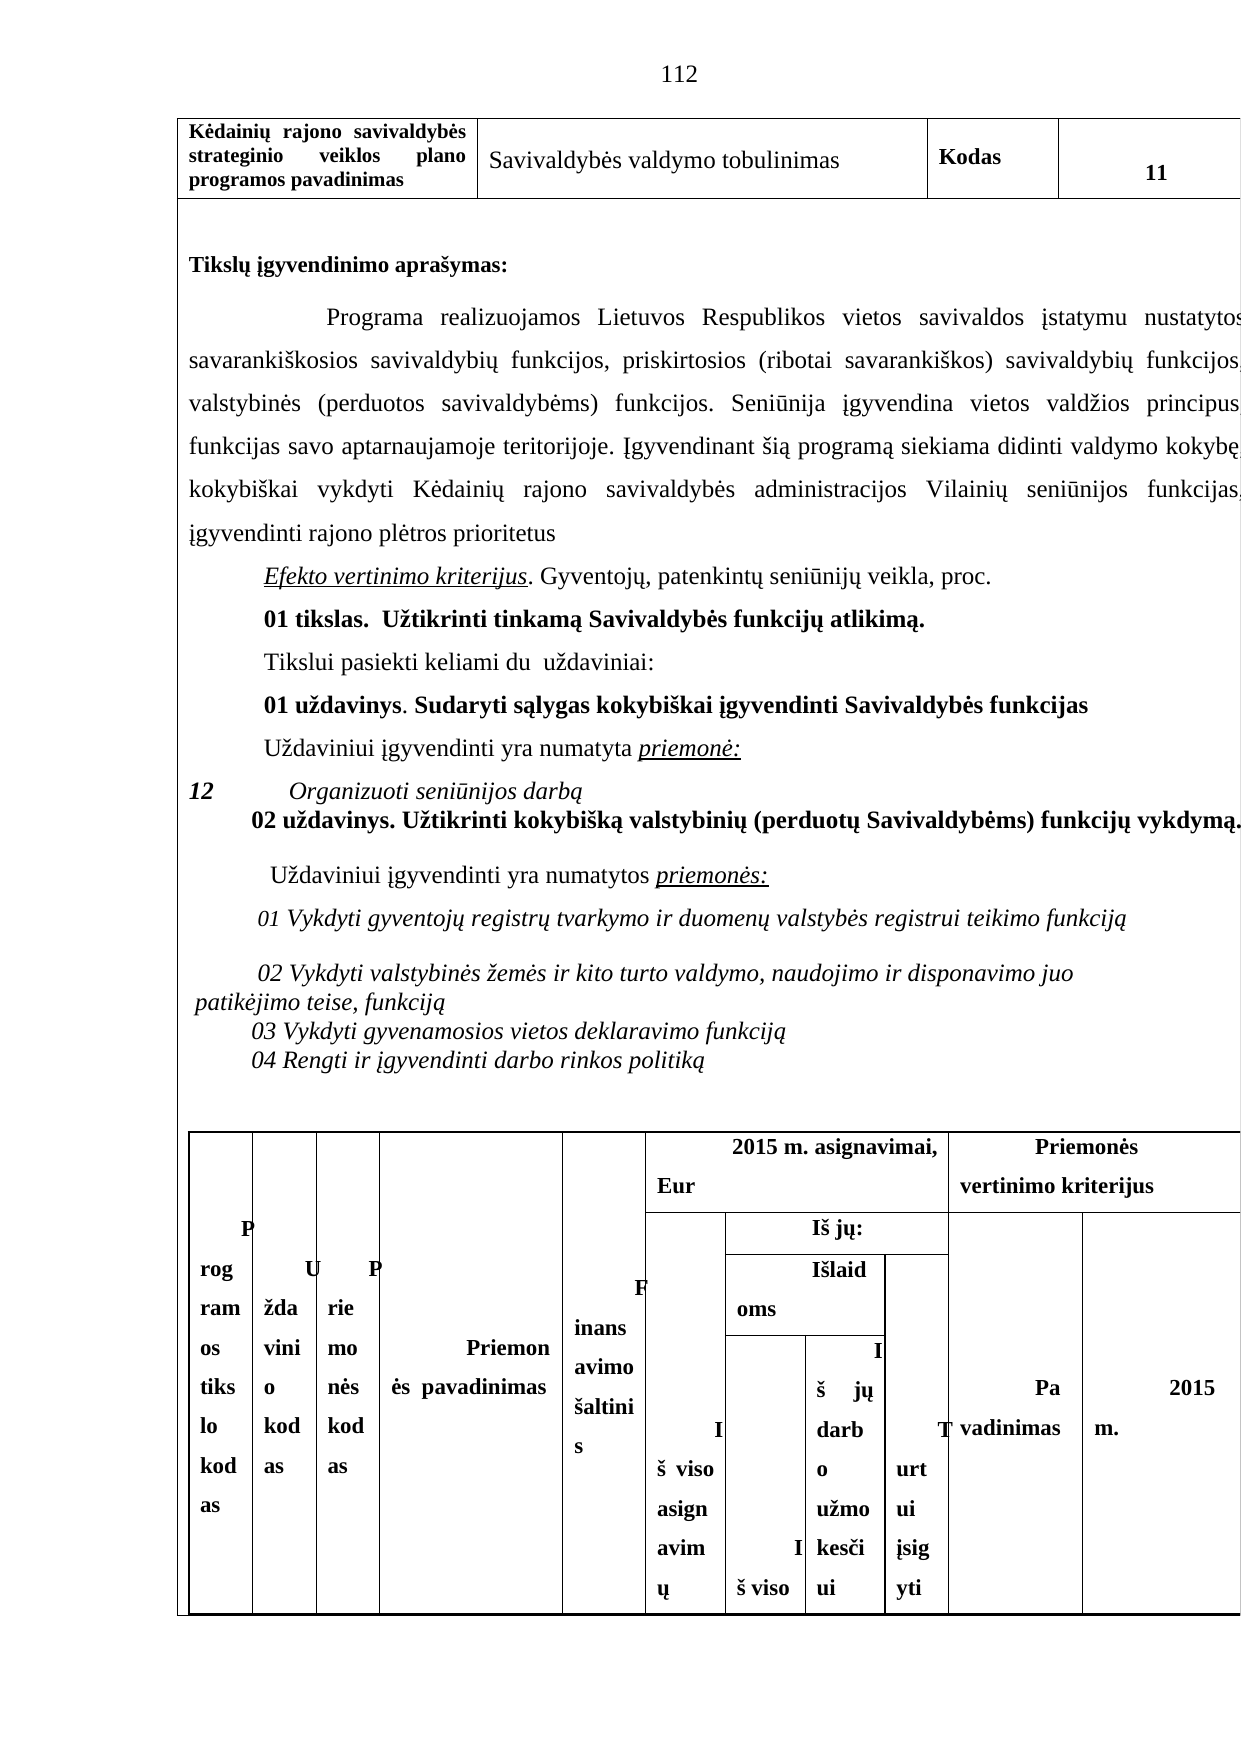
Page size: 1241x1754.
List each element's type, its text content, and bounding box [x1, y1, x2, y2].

table_header 2015 m. asignavimai, Eur [646, 1133, 948, 1212]
table_cell Išlaidoms [726, 1255, 884, 1335]
table_header Uždavinio kodas [253, 1133, 316, 1613]
table_cell Iš viso [726, 1336, 805, 1613]
table_cell Tikslų įgyvendinimo aprašymas: Programa realizuojamos Lietuvos Respublikos vietos savivaldos įstatymu nustatytos savarankiškosios savivaldybių funkcijos, priskirtosios (ribotai savarankiškos) savivaldybių funkcijos, valstybinės (perduotos savivaldybėms) funkcijos. Seniūnija įgyvendina vietos valdžios principus, funkcijas savo aptarnaujamoje teritorijoje. Įgyvendinant šią programą siekiama didinti valdymo kokybę, kokybiškai vykdyti Kėdainių rajono savivaldybės administracijos Vilainių seniūnijos funkcijas, įgyvendinti rajono plėtros prioritetus Efekto vertinimo kriterijus. Gyventojų, patenkintų seniūnijų veikla, proc. 01 tikslas. Užtikrinti tinkamą Savivaldybės funkcijų atlikimą. Tikslui pasiekti keliami du uždaviniai: 01 uždavinys. Sudaryti sąlygas kokybiškai įgyvendinti Savivaldybės funkcijas Uždaviniui įgyvendinti yra numatyta priemonė: 12 Organizuoti seniūnijos darbą 02 uždavinys. Užtikrinti kokybišką valstybinių (perduotų Savivaldybėms) funkcijų vykdymą. Uždaviniui įgyvendinti yra numatytos priemonės: 01 Vykdyti gyventojų registrų tvarkymo ir duomenų valstybės registrui teikimo funkciją 02 Vykdyti valstybinės žemės ir kito turto valdymo, naudojimo ir disponavimo juo patikėjimo teise, funkciją 03 Vykdyti gyvenamosios vietos deklaravimo funkciją 04 Rengti ir įgyvendinti darbo rinkos politiką [178, 199, 1240, 1615]
table_cell 11 [1059, 119, 1240, 198]
table_cell Kėdainių rajono savivaldybės strateginio veiklos plano programos pavadinimas [178, 119, 477, 198]
table_header Programos tikslo kodas [190, 1133, 252, 1613]
table_header Finansavimo šaltinis [563, 1133, 645, 1613]
table_cell Pavadinimas [949, 1213, 1082, 1613]
table_cell Iš jų: [726, 1213, 948, 1254]
table_cell Turtui įsigyti [886, 1255, 948, 1613]
table_cell Savivaldybės valdymo tobulinimas [478, 119, 927, 198]
table_header Priemonės vertinimo kriterijus [949, 1133, 1240, 1212]
table_cell 2015 m. [1083, 1213, 1240, 1613]
table_cell Iš viso asignavimų [646, 1213, 725, 1613]
table_cell Iš jų darbo užmokesčiui [806, 1336, 884, 1613]
table_cell Kodas [928, 119, 1058, 198]
table_header Priemonės pavadinimas [380, 1133, 562, 1613]
table_header Priemonės kodas [317, 1133, 379, 1613]
